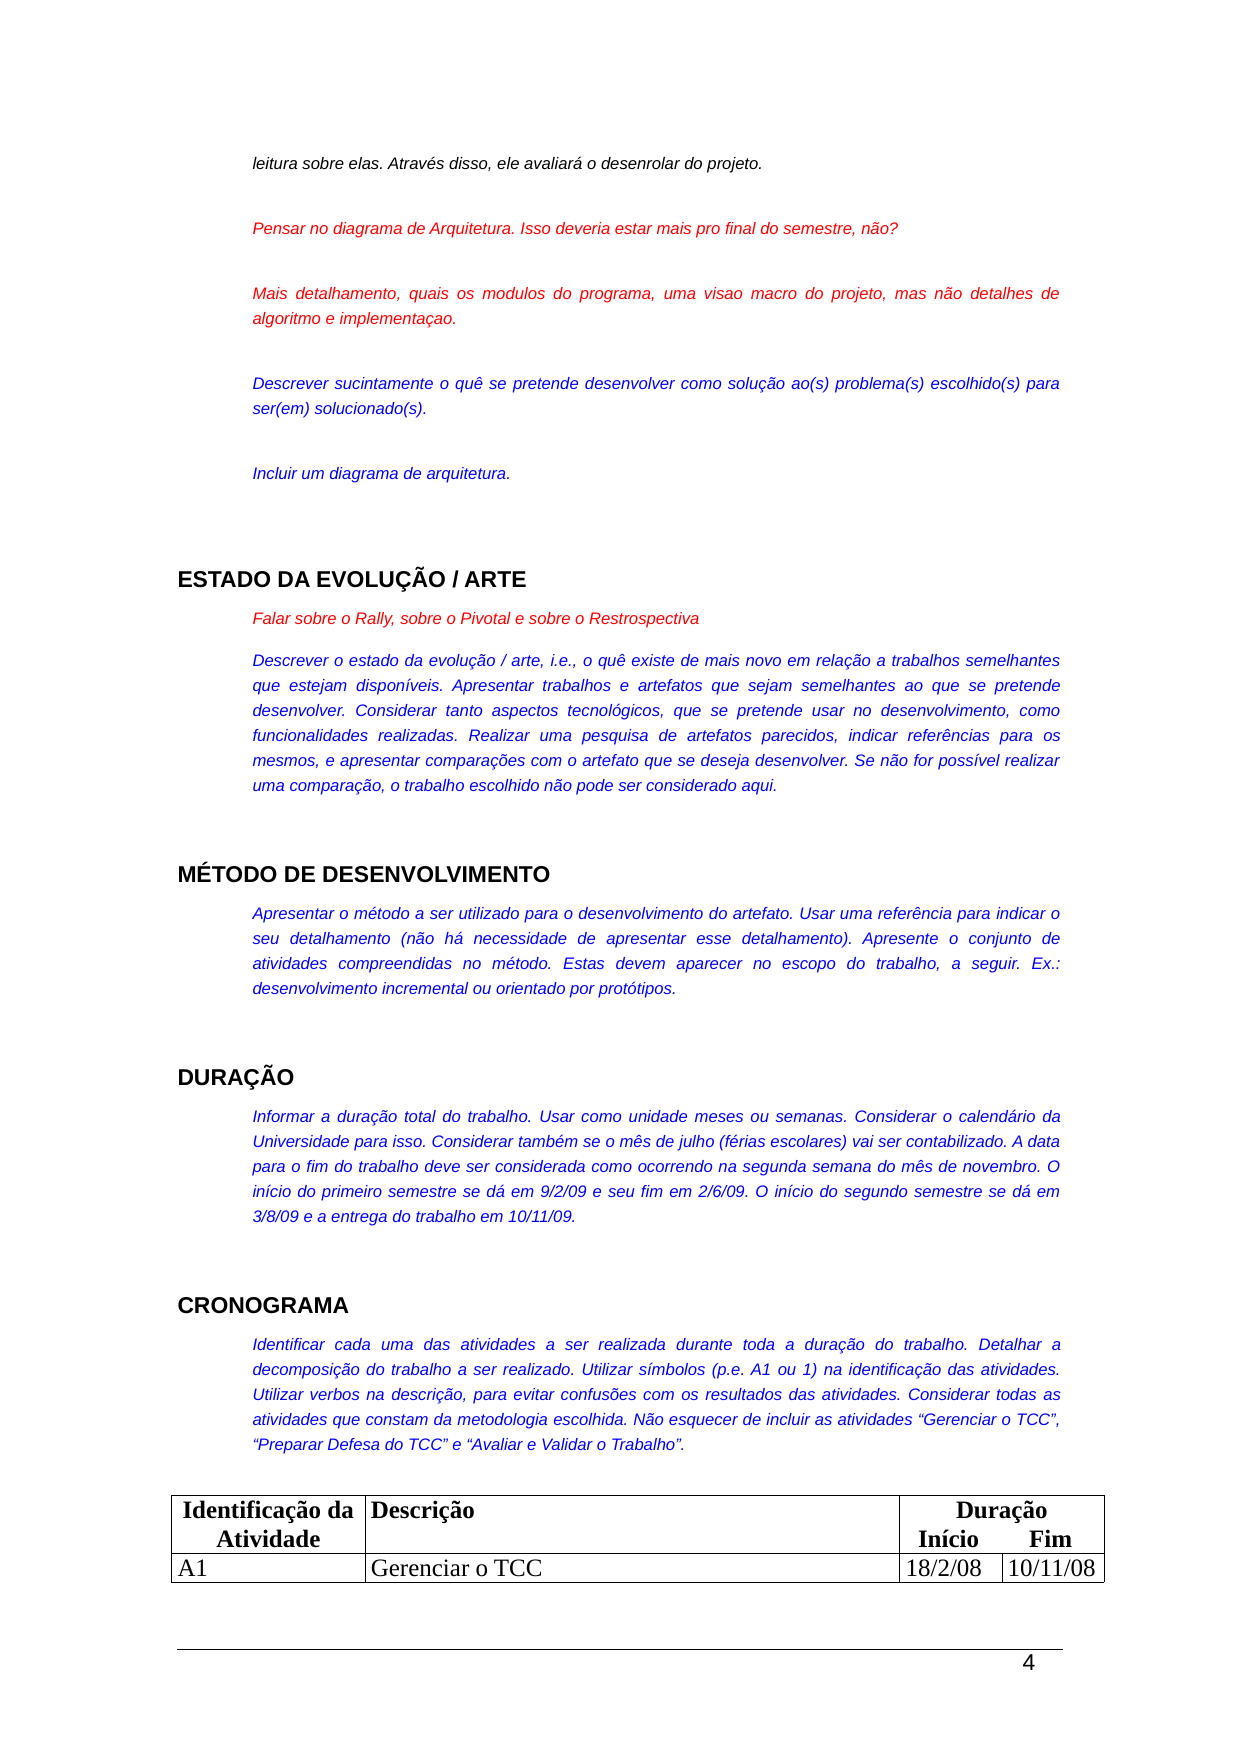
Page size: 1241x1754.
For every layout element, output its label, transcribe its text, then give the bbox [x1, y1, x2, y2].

text Descrever sucintamente o quê se pretende desenvolver como solução ao(s) problema(s) escolhido(s) para ser(em) solucionado(s). [252, 368, 1063, 418]
text Incluir um diagrama de arquitetura. [252, 458, 1063, 483]
text Falar sobre o Rally, sobre o Pivotal e sobre o Restrospectiva [252, 603, 1063, 628]
text Descrever o estado da evolução / arte, i.e., o quê existe de mais novo em relação a trabalhos semelhantes que estejam disponíveis. Apresentar trabalhos e artefatos que sejam semelhantes ao que se pretende desenvolver. Considerar tanto aspectos tecnológicos, que se pretende usar no desenvolvimento, como funcionalidades realizadas. Realizar uma pesquisa de artefatos parecidos, indicar referências para os mesmos, e apresentar comparações com o artefato que se deseja desenvolver. Se não for possível realizar uma comparação, o trabalho escolhido não pode ser considerado aqui. [252, 645, 1063, 795]
table_cell 18/2/08 [900, 1554, 1002, 1582]
table_header Descrição [366, 1496, 899, 1553]
table_header Identificação da Atividade [172, 1496, 365, 1553]
text leitura sobre elas. Através disso, ele avaliará o desenrolar do projeto. [252, 148, 1063, 173]
subtitle CRONOGRAMA [177, 1292, 1063, 1318]
text Pensar no diagrama de Arquitetura. Isso deveria estar mais pro final do semestre, não? [252, 213, 1063, 238]
table_header Duração Início Fim [900, 1496, 1104, 1553]
subtitle Estado da Evolução / Arte [177, 566, 1063, 593]
table_cell 10/11/08 [1003, 1554, 1104, 1582]
text Informar a duração total do trabalho. Usar como unidade meses ou semanas. Considerar o calendário da Universidade para isso. Considerar também se o mês de julho (férias escolares) vai ser contabilizado. A data para o fim do trabalho deve ser considerada como ocorrendo na segunda semana do mês de novembro. O início do primeiro semestre se dá em 9/2/09 e seu fim em 2/6/09. O início do segundo semestre se dá em 3/8/09 e a entrega do trabalho em 10/11/09. [252, 1101, 1063, 1226]
table_cell Gerenciar o TCC [366, 1554, 899, 1582]
text Identificar cada uma das atividades a ser realizada durante toda a duração do trabalho. Detalhar a decomposição do trabalho a ser realizado. Utilizar símbolos (p.e. A1 ou 1) na identificação das atividades. Utilizar verbos na descrição, para evitar confusões com os resultados das atividades. Considerar todas as atividades que constam da metodologia escolhida. Não esquecer de incluir as atividades “Gerenciar o TCC”, “Preparar Defesa do TCC” e “Avaliar e Validar o Trabalho”. [252, 1329, 1063, 1454]
text Mais detalhamento, quais os modulos do programa, uma visao macro do projeto, mas não detalhes de algoritmo e implementaçao. [252, 278, 1063, 328]
subtitle MÉtodo DE DESENVOLVIMENTO [177, 861, 1063, 887]
subtitle Duração [177, 1064, 1063, 1090]
text Apresentar o método a ser utilizado para o desenvolvimento do artefato. Usar uma referência para indicar o seu detalhamento (não há necessidade de apresentar esse detalhamento). Apresente o conjunto de atividades compreendidas no método. Estas devem aparecer no escopo do trabalho, a seguir. Ex.: desenvolvimento incremental ou orientado por protótipos. [252, 898, 1063, 998]
table_cell A1 [172, 1554, 365, 1582]
